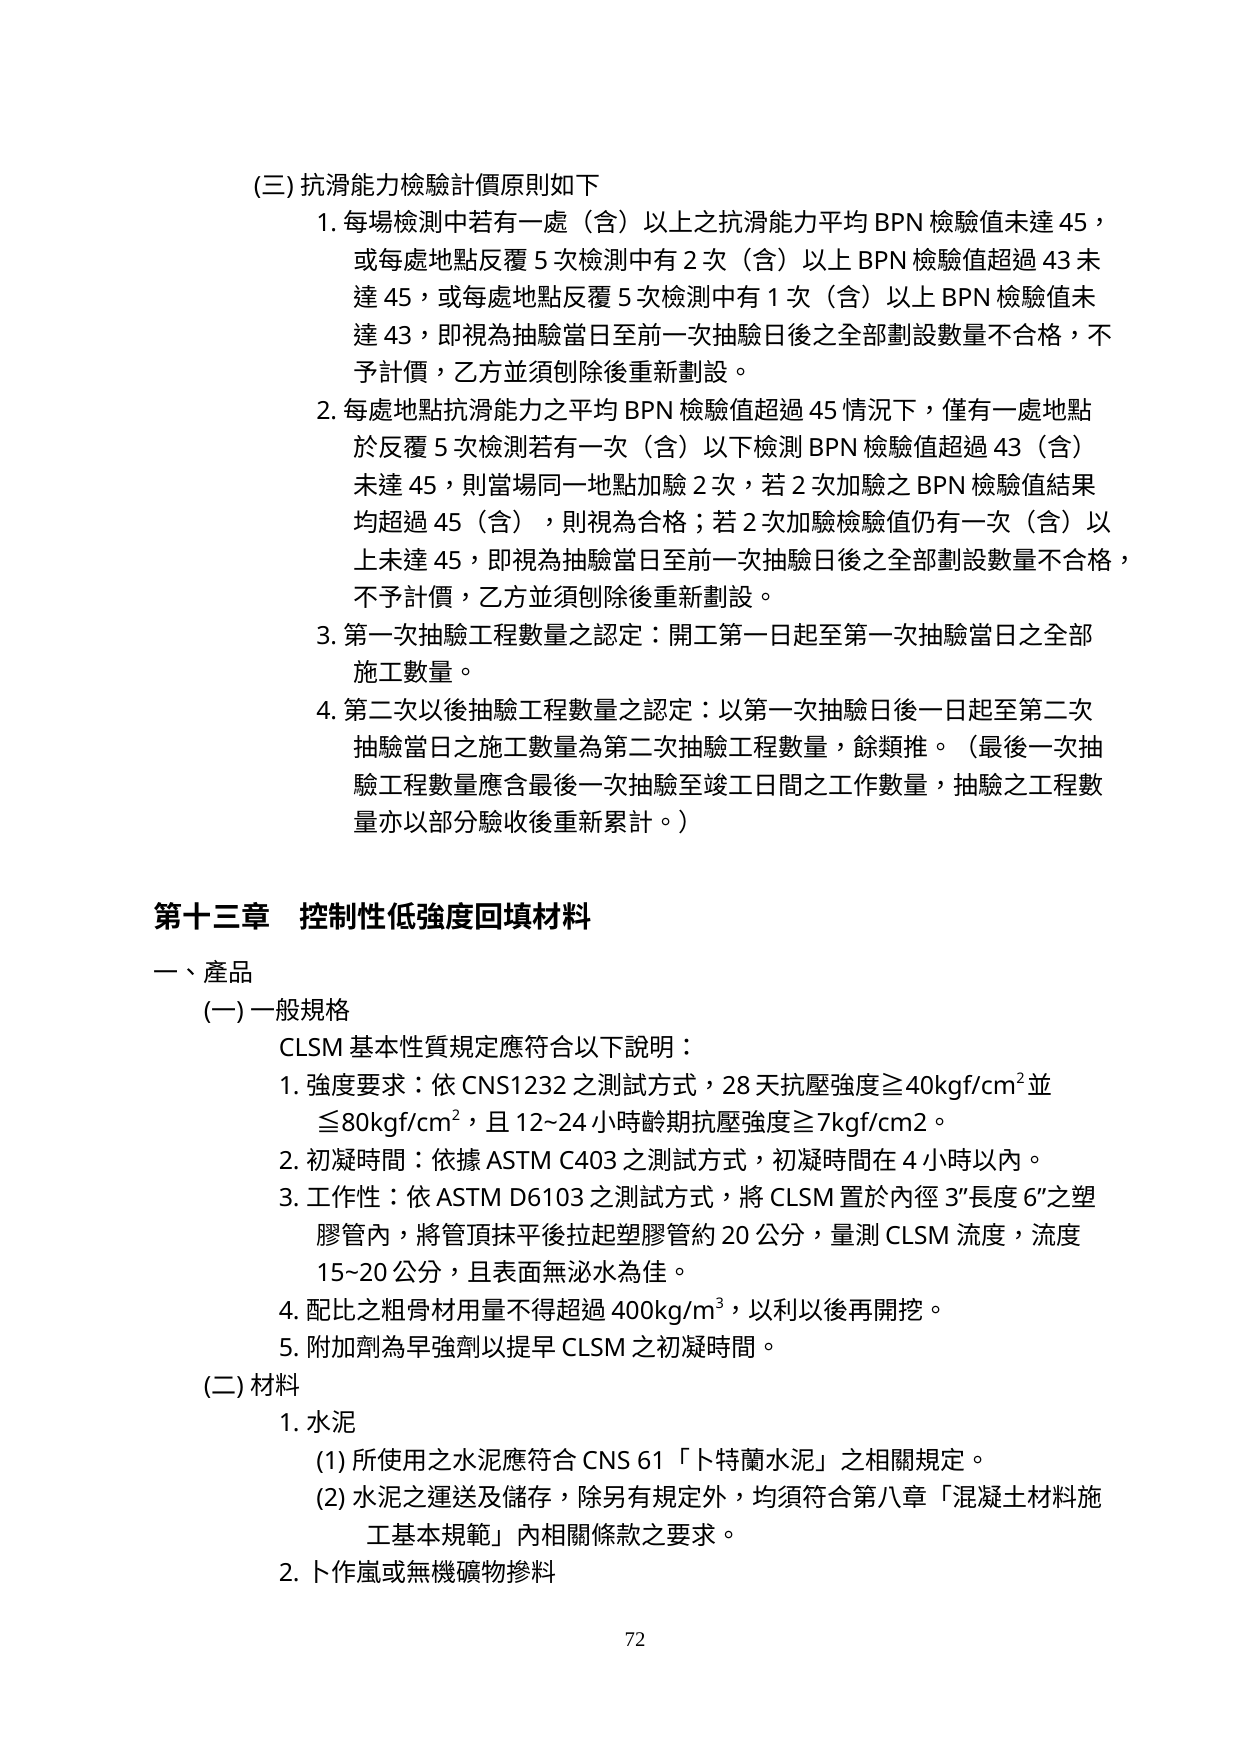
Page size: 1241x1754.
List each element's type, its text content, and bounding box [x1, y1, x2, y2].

text CLSM基本性質規定應符合以下說明： [278, 1027, 1116, 1064]
text (2) 水泥之運送及儲存，除另有規定外，均須符合第八章「混凝土材料施工基本規範」內相關條款之要求。 [316, 1477, 1116, 1552]
text 5. 附加劑為早強劑以提早CLSM之初凝時間。 [278, 1327, 1116, 1364]
text 4. 第二次以後抽驗工程數量之認定：以第一次抽驗日後一日起至第二次抽驗當日之施工數量為第二次抽驗工程數量，餘類推。（最後一次抽驗工程數量應含最後一次抽驗至竣工日間之工作數量，抽驗之工程數量亦以部分驗收後重新累計。） [316, 689, 1116, 839]
text 1. 水泥 [278, 1402, 1116, 1439]
text 4. 配比之粗骨材用量不得超過400kg/m3，以利以後再開挖。 [278, 1289, 1116, 1327]
text (一) 一般規格 [203, 989, 1116, 1027]
text 1. 強度要求：依CNS1232之測試方式，28天抗壓強度≧40kgf/cm2並≦80kgf/cm2，且12~24小時齡期抗壓強度≧7kgf/cm2。 [278, 1064, 1116, 1139]
text 1. 每場檢測中若有一處（含）以上之抗滑能力平均BPN檢驗值未達45，或每處地點反覆5次檢測中有2次（含）以上BPN檢驗值超過43未達45，或每處地點反覆5次檢測中有1次（含）以上BPN檢驗值未達43，即視為抽驗當日至前一次抽驗日後之全部劃設數量不合格，不予計價，乙方並須刨除後重新劃設。 [316, 202, 1116, 389]
text 2. 卜作嵐或無機礦物摻料 [278, 1552, 1116, 1589]
text 3. 第一次抽驗工程數量之認定：開工第一日起至第一次抽驗當日之全部施工數量。 [316, 614, 1116, 689]
text (二) 材料 [203, 1364, 1116, 1402]
text (1) 所使用之水泥應符合CNS 61「卜特蘭水泥」之相關規定。 [316, 1439, 1116, 1477]
text 2. 初凝時間：依據ASTM C403之測試方式，初凝時間在4小時以內。 [278, 1139, 1116, 1177]
text 3. 工作性：依ASTM D6103之測試方式，將CLSM置於內徑3”長度6”之塑膠管內，將管頂抹平後拉起塑膠管約20公分，量測CLSM 流度，流度15~20公分，且表面無泌水為佳。 [278, 1177, 1116, 1289]
text (三) 抗滑能力檢驗計價原則如下 [253, 164, 1116, 202]
text 一、產品 [153, 952, 1116, 989]
text 2. 每處地點抗滑能力之平均BPN檢驗值超過45情況下，僅有一處地點於反覆5次檢測若有一次（含）以下檢測BPN檢驗值超過43（含）未達45，則當場同一地點加驗2次，若2次加驗之BPN檢驗值結果均超過45（含），則視為合格；若2次加驗檢驗值仍有一次（含）以上未達45，即視為抽驗當日至前一次抽驗日後之全部劃設數量不合格，不予計價，乙方並須刨除後重新劃設。 [316, 389, 1116, 614]
text 第十三章 控制性低強度回填材料 [153, 877, 1116, 952]
